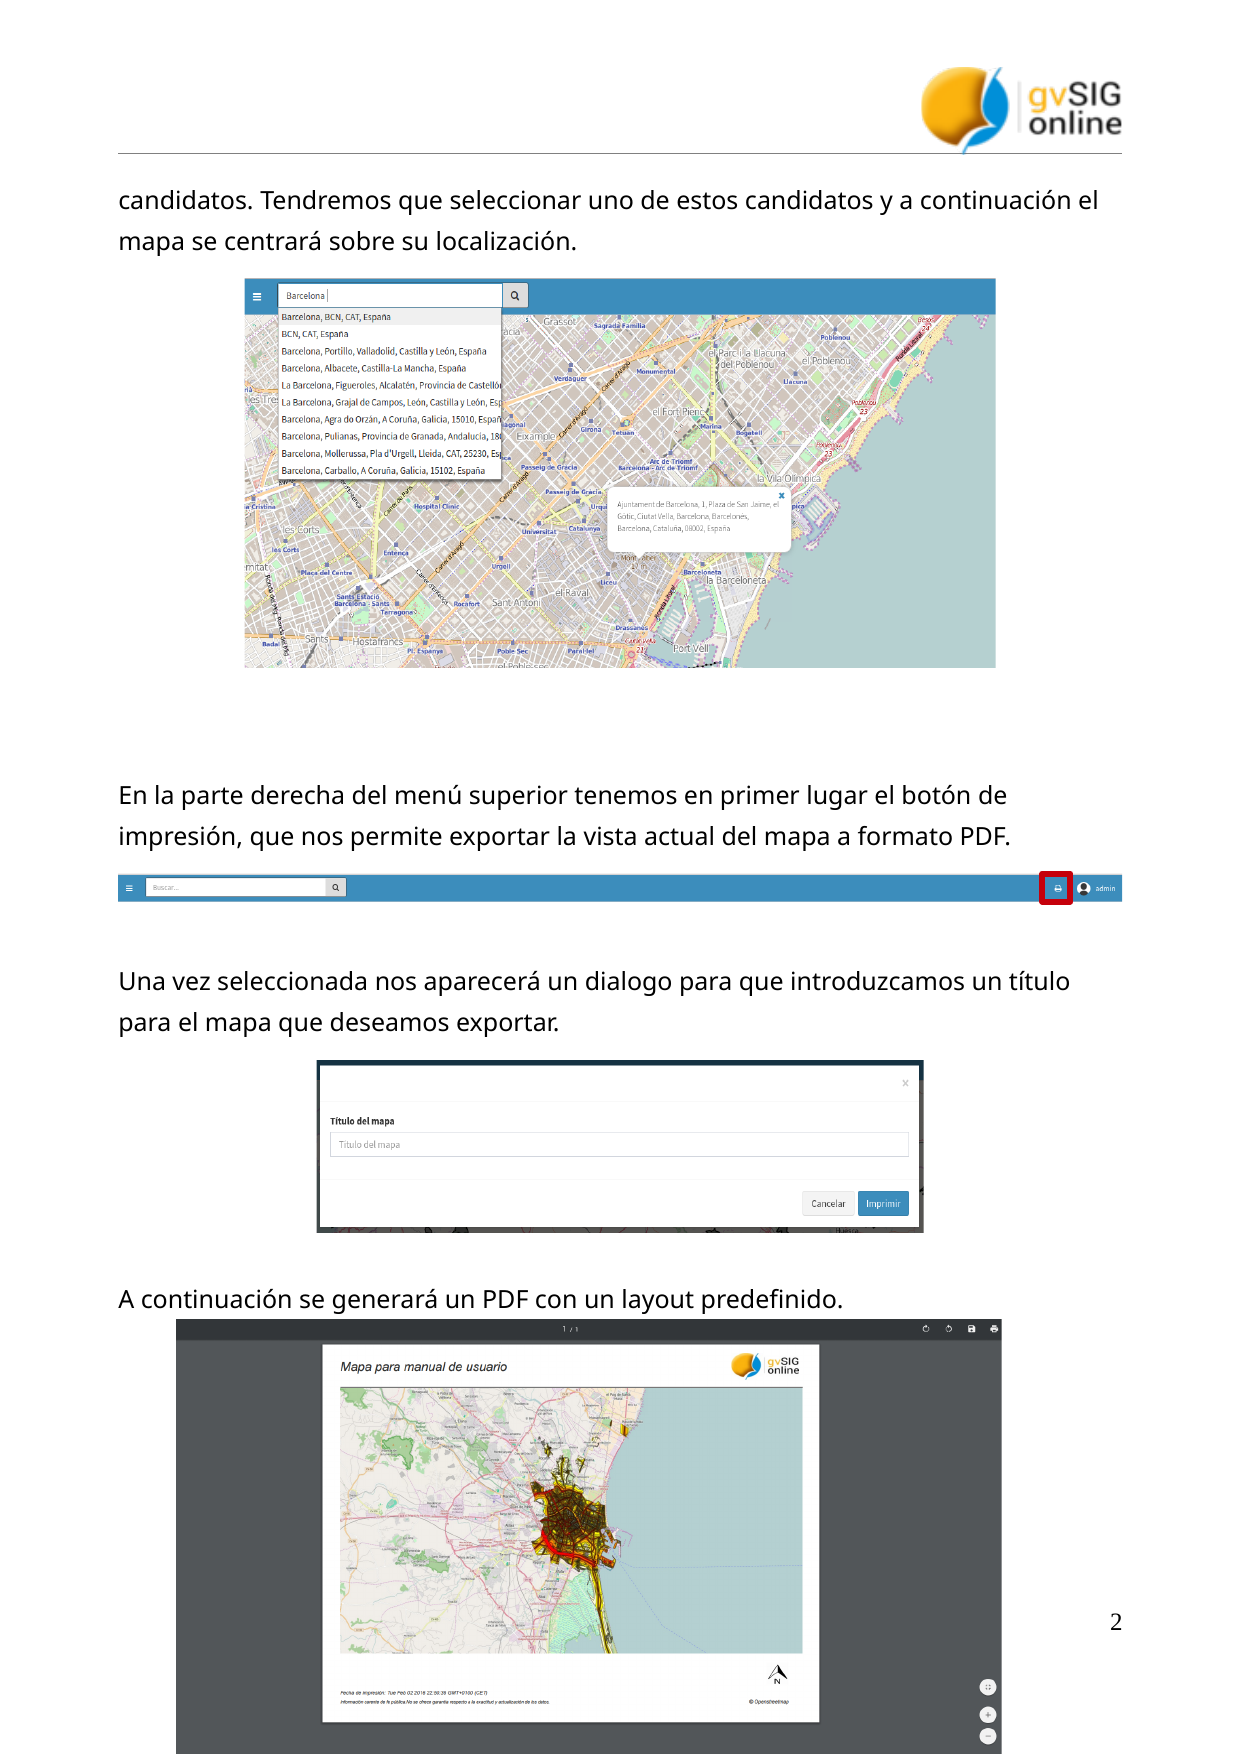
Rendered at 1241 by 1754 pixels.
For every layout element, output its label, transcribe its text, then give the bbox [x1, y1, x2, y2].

picture [1073, 873, 1123, 902]
picture [244, 278, 996, 668]
text En la parte derecha del menú superior tenemos en primer lugar el botón de impresión, que nos permite exportar la vista actual del mapa a formato PDF. [118, 777, 1122, 852]
picture [316, 1060, 924, 1233]
picture [118, 873, 1039, 902]
text A continuación se generará un PDF con un layout predefinido. [118, 1282, 1122, 1316]
picture [1045, 877, 1067, 899]
picture [921, 67, 1122, 155]
text candidatos. Tendremos que seleccionar uno de estos candidatos y a continuación el mapa se centrará sobre su localización. [118, 182, 1122, 257]
picture [176, 1319, 1002, 1754]
text Una vez seleccionada nos aparecerá un dialogo para que introduzcamos un título para el mapa que deseamos exportar. [118, 964, 1122, 1039]
